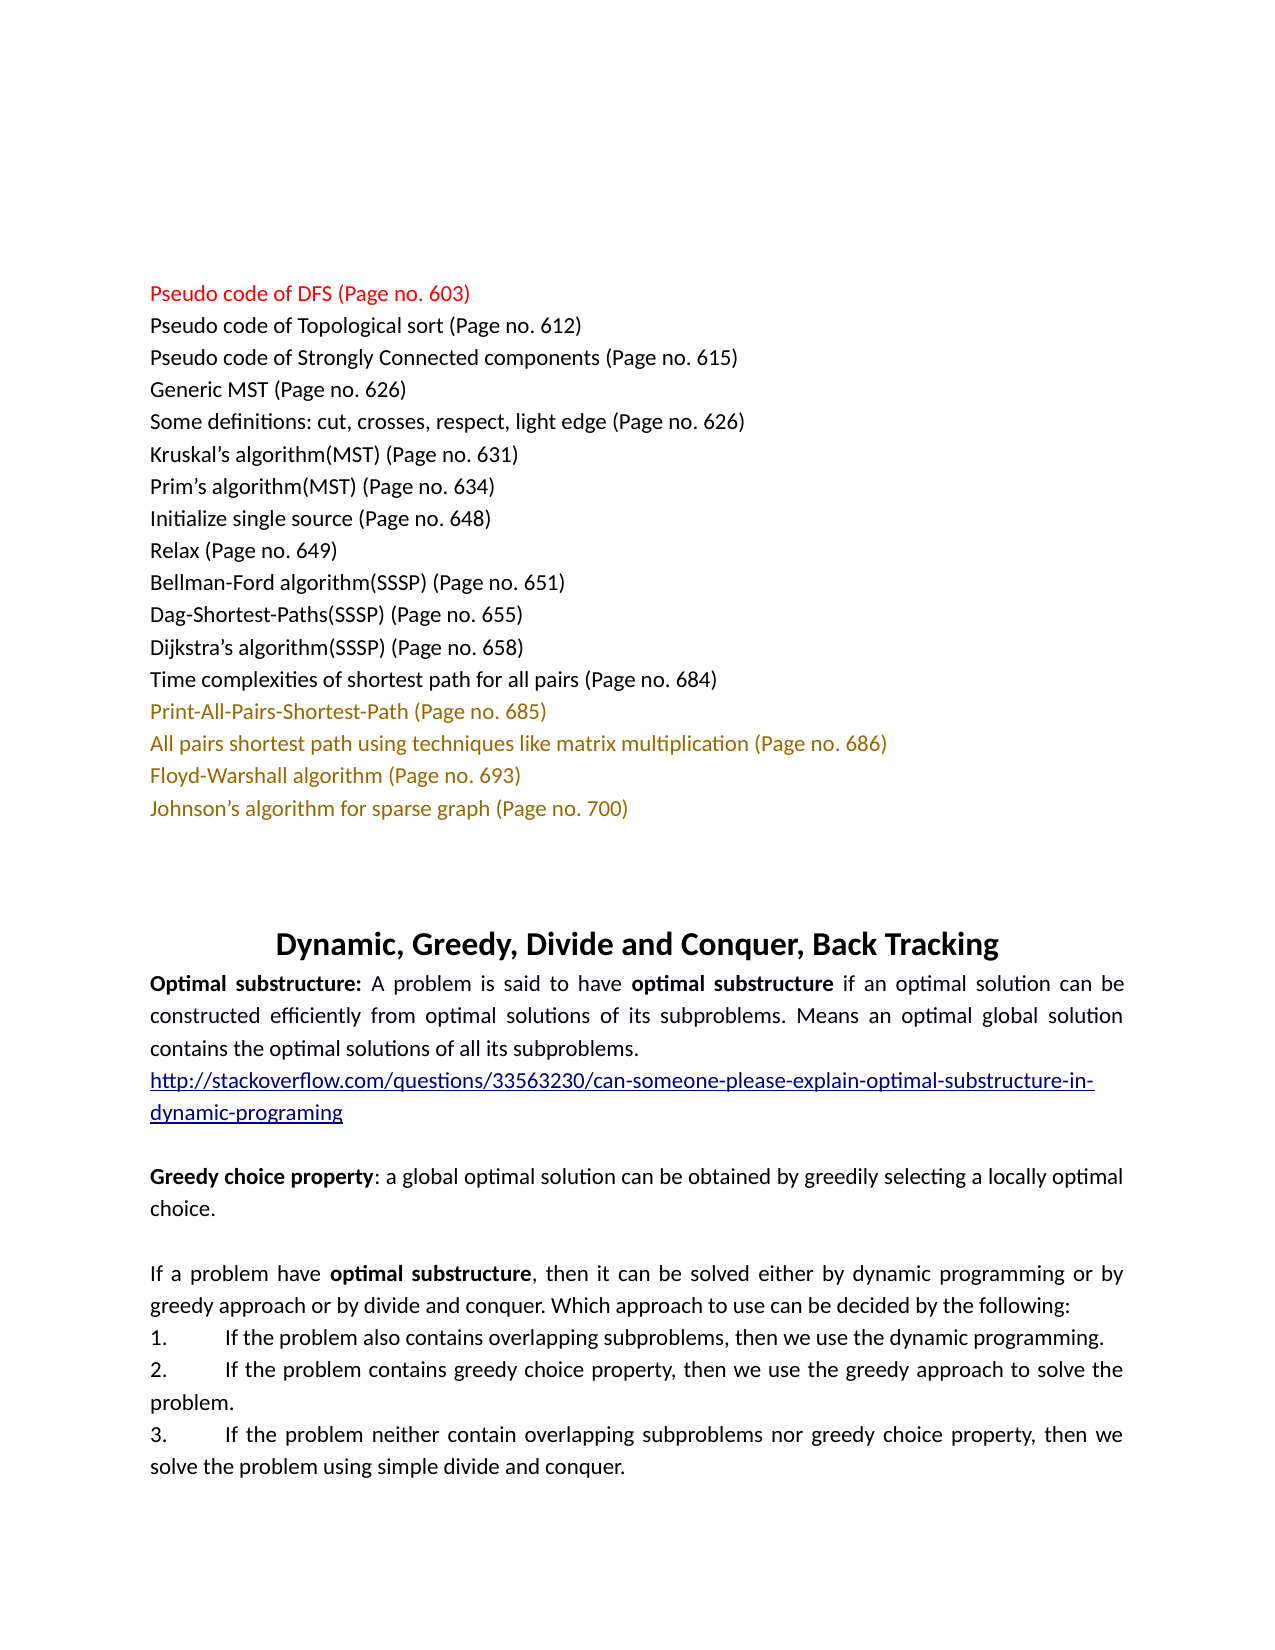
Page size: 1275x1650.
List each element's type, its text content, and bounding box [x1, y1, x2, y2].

list Pseudo code of Topological sort (Page no. 612) [150, 311, 1125, 339]
list Greedy choice property: a global optimal solution can be obtained by greedily selecting a locally optimal choice. [150, 1162, 1125, 1223]
list http://stackoverflow.com/questions/33563230/can-someone-please-explain-optimal-substructure-in-dynamic-programing [150, 1066, 1125, 1126]
list Time complexities of shortest path for all pairs (Page no. 684) [150, 665, 1125, 693]
list If the problem also contains overlapping subproblems, then we use the dynamic programming. [150, 1323, 1125, 1351]
list Johnson’s algorithm for sparse graph (Page no. 700) [150, 794, 1125, 822]
list Optimal substructure: A problem is said to have optimal substructure if an optimal solution can be constructed efficiently from optimal solutions of its subproblems. Means an optimal global solution contains the optimal solutions of all its subproblems. [150, 969, 1125, 1062]
list Bellman-Ford algorithm(SSSP) (Page no. 651) [150, 568, 1125, 596]
list Dynamic, Greedy, Divide and Conquer, Back Tracking [150, 922, 1125, 963]
list Relax (Page no. 649) [150, 536, 1125, 564]
list Pseudo code of DFS (Page no. 603) [150, 279, 1125, 307]
list Prim’s algorithm(MST) (Page no. 634) [150, 472, 1125, 500]
list Initialize single source (Page no. 648) [150, 504, 1125, 532]
list If a problem have optimal substructure, then it can be solved either by dynamic programming or by greedy approach or by divide and conquer. Which approach to use can be decided by the following: [150, 1259, 1125, 1319]
list Some definitions: cut, crosses, respect, light edge (Page no. 626) [150, 407, 1125, 436]
list Dag-Shortest-Paths(SSSP) (Page no. 655) [150, 601, 1125, 629]
list All pairs shortest path using techniques like matrix multiplication (Page no. 686) [150, 729, 1125, 757]
list Kruskal’s algorithm(MST) (Page no. 631) [150, 440, 1125, 468]
list Dijkstra’s algorithm(SSSP) (Page no. 658) [150, 633, 1125, 661]
list Generic MST (Page no. 626) [150, 375, 1125, 403]
list Print-All-Pairs-Shortest-Path (Page no. 685) [150, 697, 1125, 725]
list If the problem contains greedy choice property, then we use the greedy approach to solve the problem. [150, 1356, 1125, 1416]
list Pseudo code of Strongly Connected components (Page no. 615) [150, 343, 1125, 371]
list Floyd-Warshall algorithm (Page no. 693) [150, 762, 1125, 789]
list If the problem neither contain overlapping subproblems nor greedy choice property, then we solve the problem using simple divide and conquer. [150, 1420, 1125, 1480]
